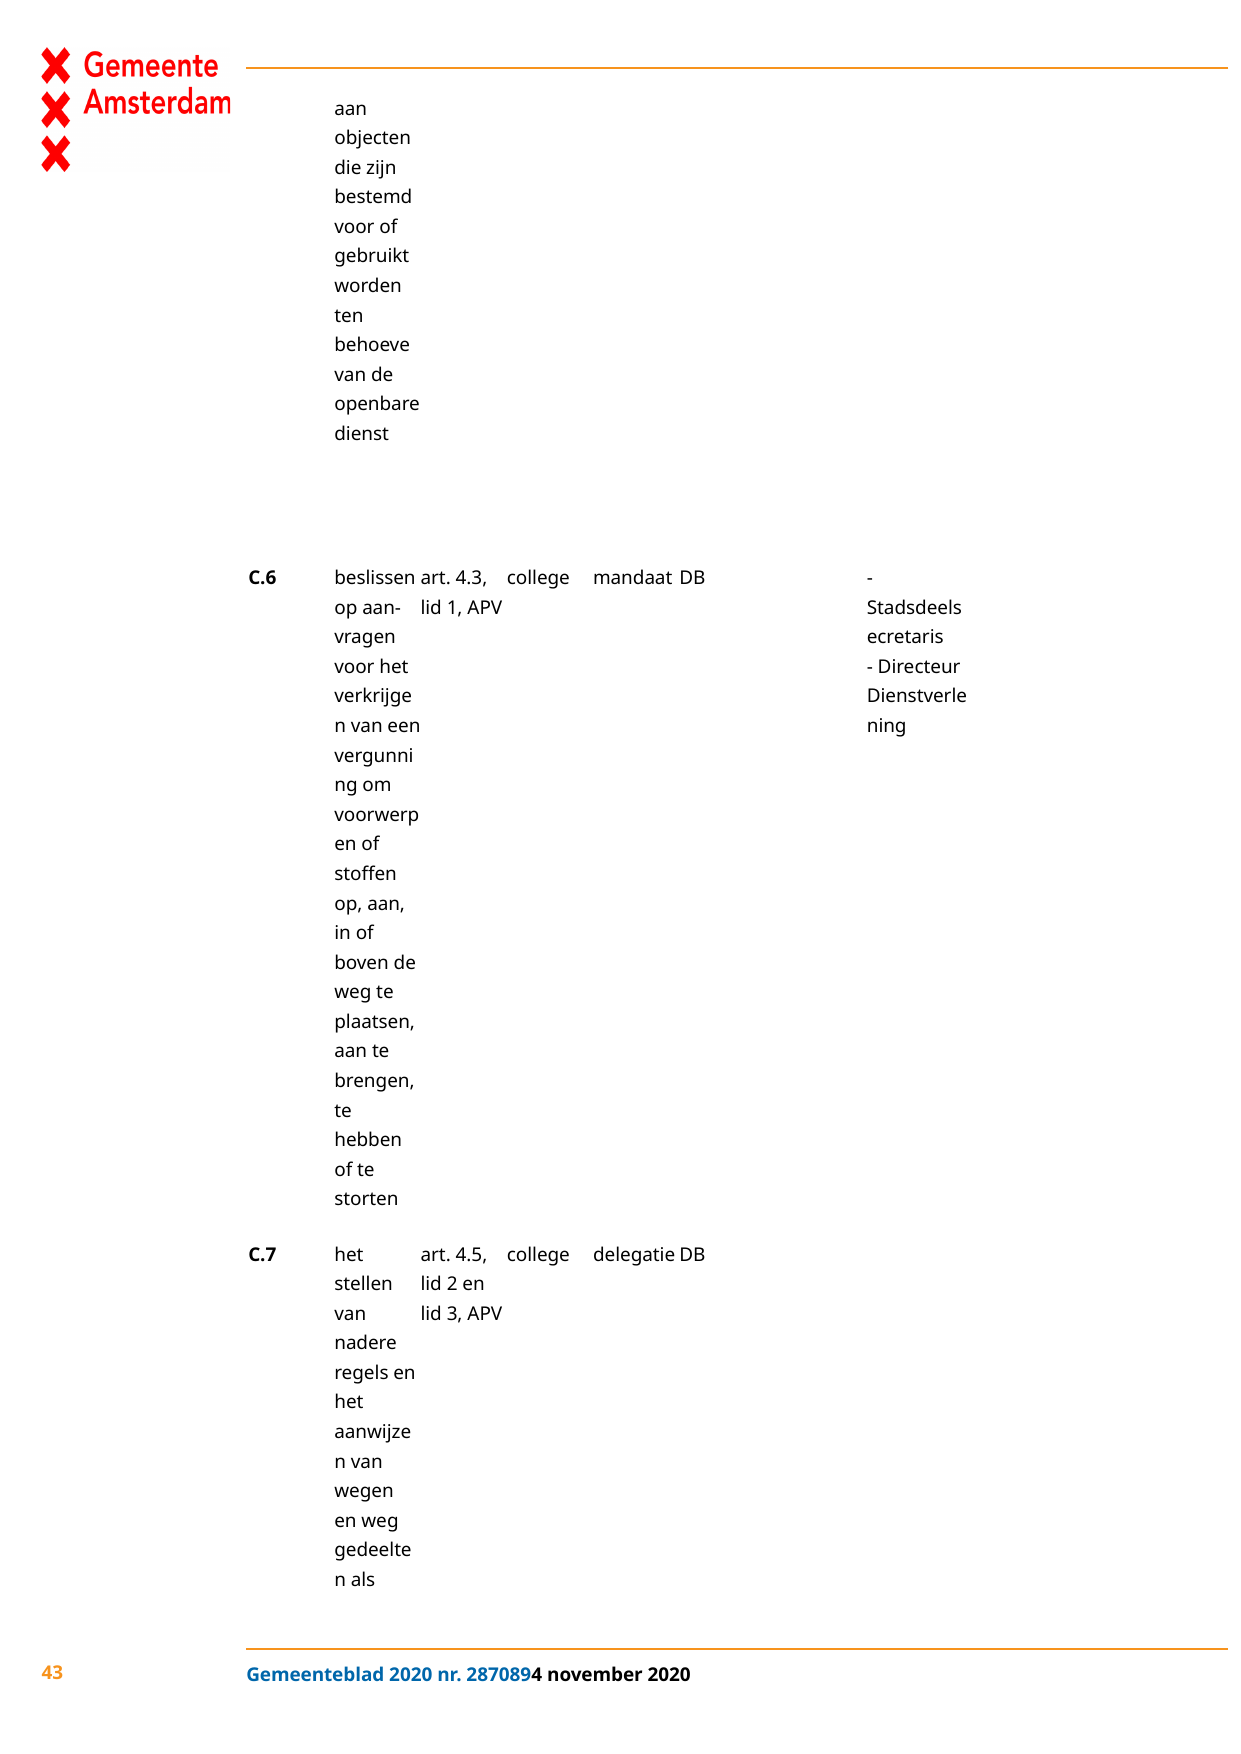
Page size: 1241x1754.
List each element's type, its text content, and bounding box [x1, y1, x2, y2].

table_cell [679, 95, 765, 446]
table_cell het stellen van nadere regels en het aanwijzen van wegen en weg gedeelten als [334, 1211, 420, 1592]
table_cell [765, 95, 867, 446]
table_cell beslissen op aan-vragen voor het verkrijgen van een vergunning om voorwerpen of stoffen op, aan, in of boven de weg te plaatsen, aan te brengen, te hebben of te storten [334, 446, 420, 1211]
table_cell [507, 95, 593, 446]
table_cell DB [679, 446, 765, 1211]
table_cell mandaat [593, 446, 679, 1211]
table_cell - Stadsdeelsecretaris - Directeur Dienstverlening [867, 446, 968, 1211]
table_cell [593, 95, 679, 446]
table_cell C.6 [248, 446, 334, 1211]
table_cell college [507, 1211, 593, 1592]
table_cell [867, 95, 968, 446]
table_cell [420, 95, 507, 446]
table_cell [765, 1211, 867, 1592]
table_cell C.7 [248, 1211, 334, 1592]
table_cell aan objecten die zijn bestemd voor of gebruikt worden ten behoeve van de openbare dienst [334, 95, 420, 446]
table_cell [867, 1211, 968, 1592]
picture [41, 47, 231, 172]
table_cell college [507, 446, 593, 1211]
table_cell [248, 95, 334, 446]
table_cell [765, 446, 867, 1211]
table_cell DB [679, 1211, 765, 1592]
table_cell art. 4.3, lid 1, APV [420, 446, 507, 1211]
table_cell art. 4.5, lid 2 en lid 3, APV [420, 1211, 507, 1592]
table_cell delegatie [593, 1211, 679, 1592]
